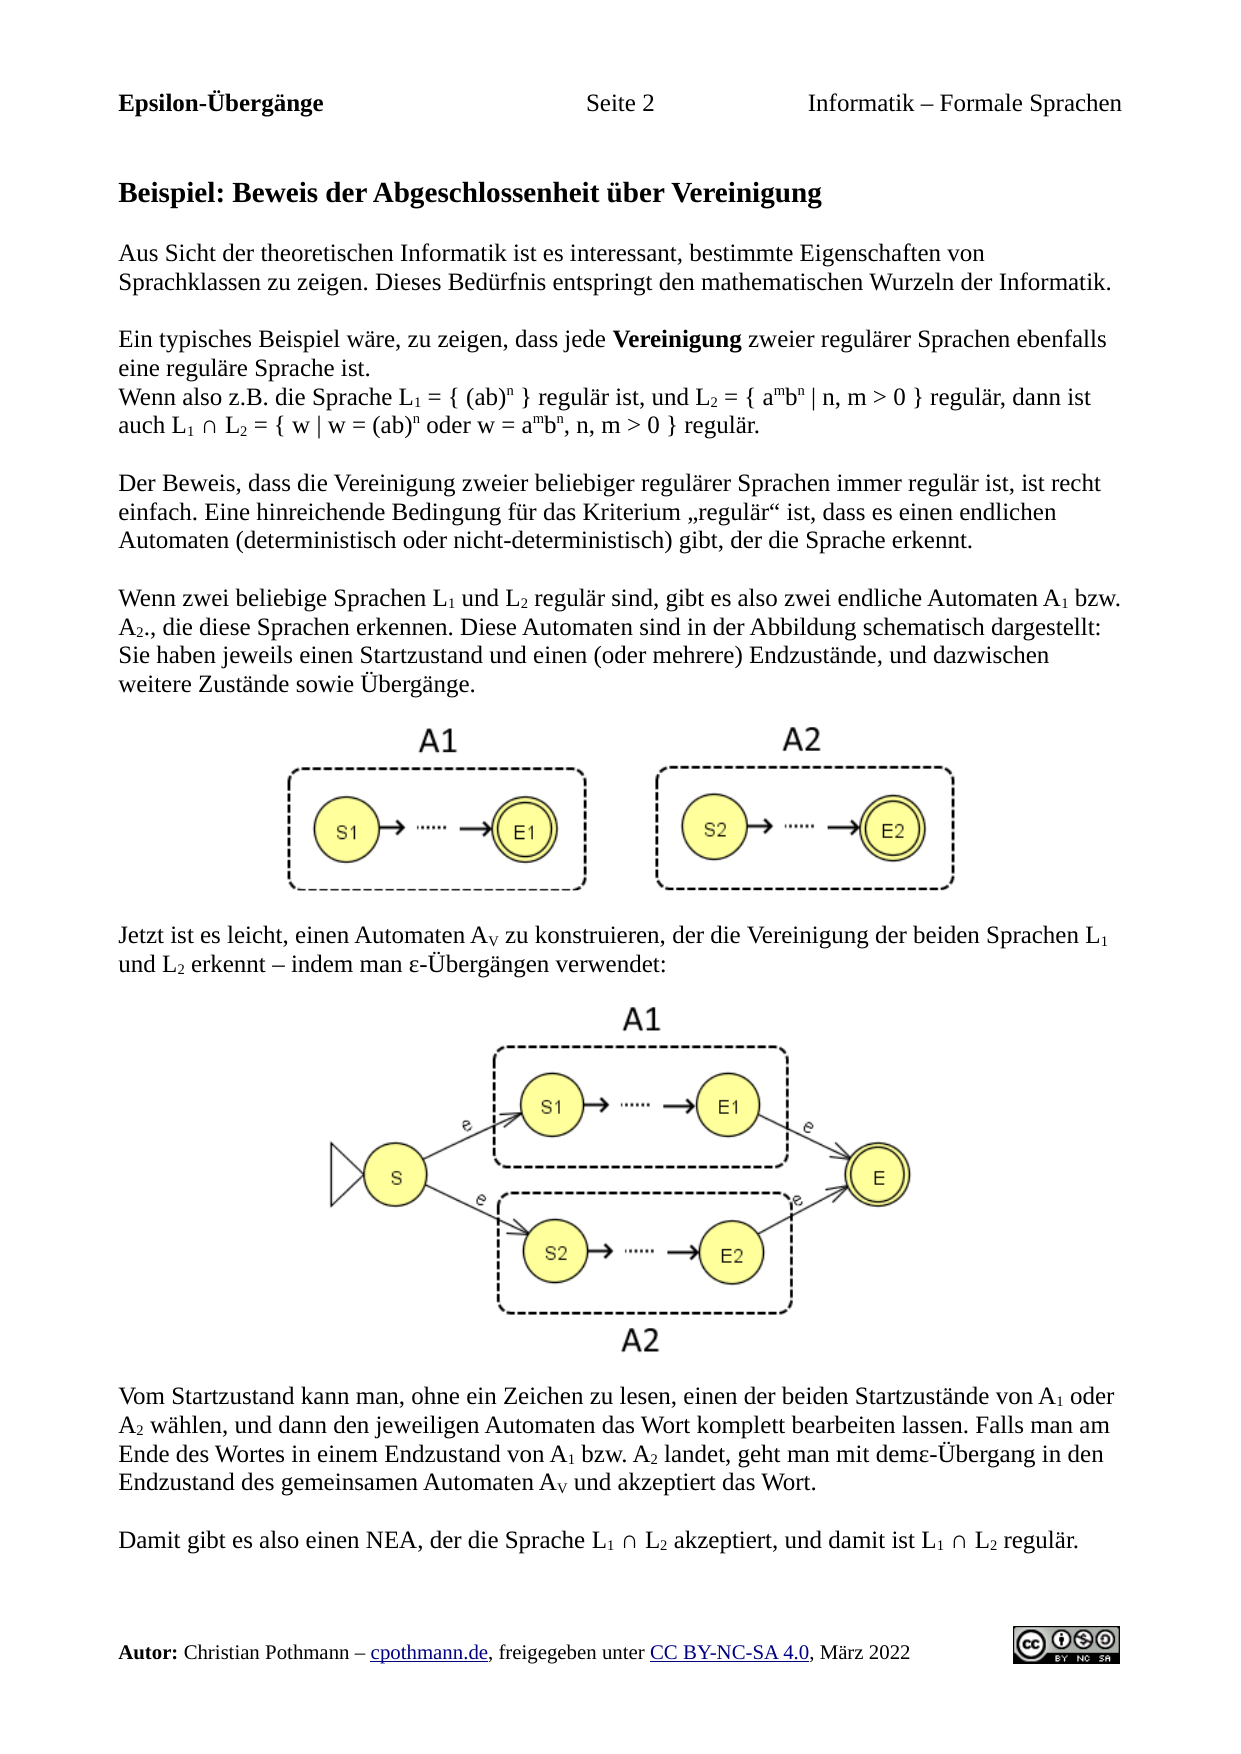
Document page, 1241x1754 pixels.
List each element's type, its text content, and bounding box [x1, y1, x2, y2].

picture [285, 726, 955, 892]
text Der Beweis, dass die Vereinigung zweier beliebiger regulärer Sprachen immer regulär ist, ist recht einfach. Eine hinreichende Bedingung für das Kriterium „regulär“ ist, dass es einen endlichen Automaten (deterministisch oder nicht-deterministisch) gibt, der die Sprache erkennt. [118, 468, 1122, 554]
text Jetzt ist es leicht, einen Automaten AV zu konstruieren, der die Vereinigung der beiden Sprachen L1 und L2 erkennt – indem man ε-Übergängen verwendet: [118, 920, 1122, 978]
text Beispiel: Beweis der Abgeschlossenheit über Vereinigung [118, 176, 1122, 209]
text Damit gibt es also einen NEA, der die Sprache L1 ∩ L2 akzeptiert, und damit ist L1 ∩ L2 regulär. [118, 1525, 1122, 1554]
text Autor: Christian Pothmann – cpothmann.de, freigegeben unter CC BY-NC-SA 4.0, März 2022 [118, 1640, 1013, 1664]
text Wenn also z.B. die Sprache L1 = { (ab)n } regulär ist, und L2 = { ambn | n, m > 0 } regulär, dann ist auch L1 ∩ L2 = { w | w = (ab)n oder w = ambn, n, m > 0 } regulär. [118, 382, 1122, 439]
text Wenn zwei beliebige Sprachen L1 und L2 regulär sind, gibt es also zwei endliche Automaten A1 bzw. A2., die diese Sprachen erkennen. Diese Automaten sind in der Abbildung schematisch dargestellt: Sie haben jeweils einen Startzustand und einen (oder mehrere) Endzustände, und dazwischen weitere Zustände sowie Übergänge. [118, 583, 1122, 698]
text Aus Sicht der theoretischen Informatik ist es interessant, bestimmte Eigenschaften von Sprachklassen zu zeigen. Dieses Bedürfnis entspringt den mathematischen Wurzeln der Informatik. [118, 238, 1122, 295]
picture [1013, 1626, 1120, 1664]
text Ein typisches Beispiel wäre, zu zeigen, dass jede Vereinigung zweier regulärer Sprachen ebenfalls eine reguläre Sprache ist. [118, 324, 1122, 382]
picture [328, 1006, 913, 1353]
text Vom Startzustand kann man, ohne ein Zeichen zu lesen, einen der beiden Startzustände von A1 oder A2 wählen, und dann den jeweiligen Automaten das Wort komplett bearbeiten lassen. Falls man am Ende des Wortes in einem Endzustand von A1 bzw. A2 landet, geht man mit demε-Übergang in den Endzustand des gemeinsamen Automaten AV und akzeptiert das Wort. [118, 1381, 1122, 1496]
